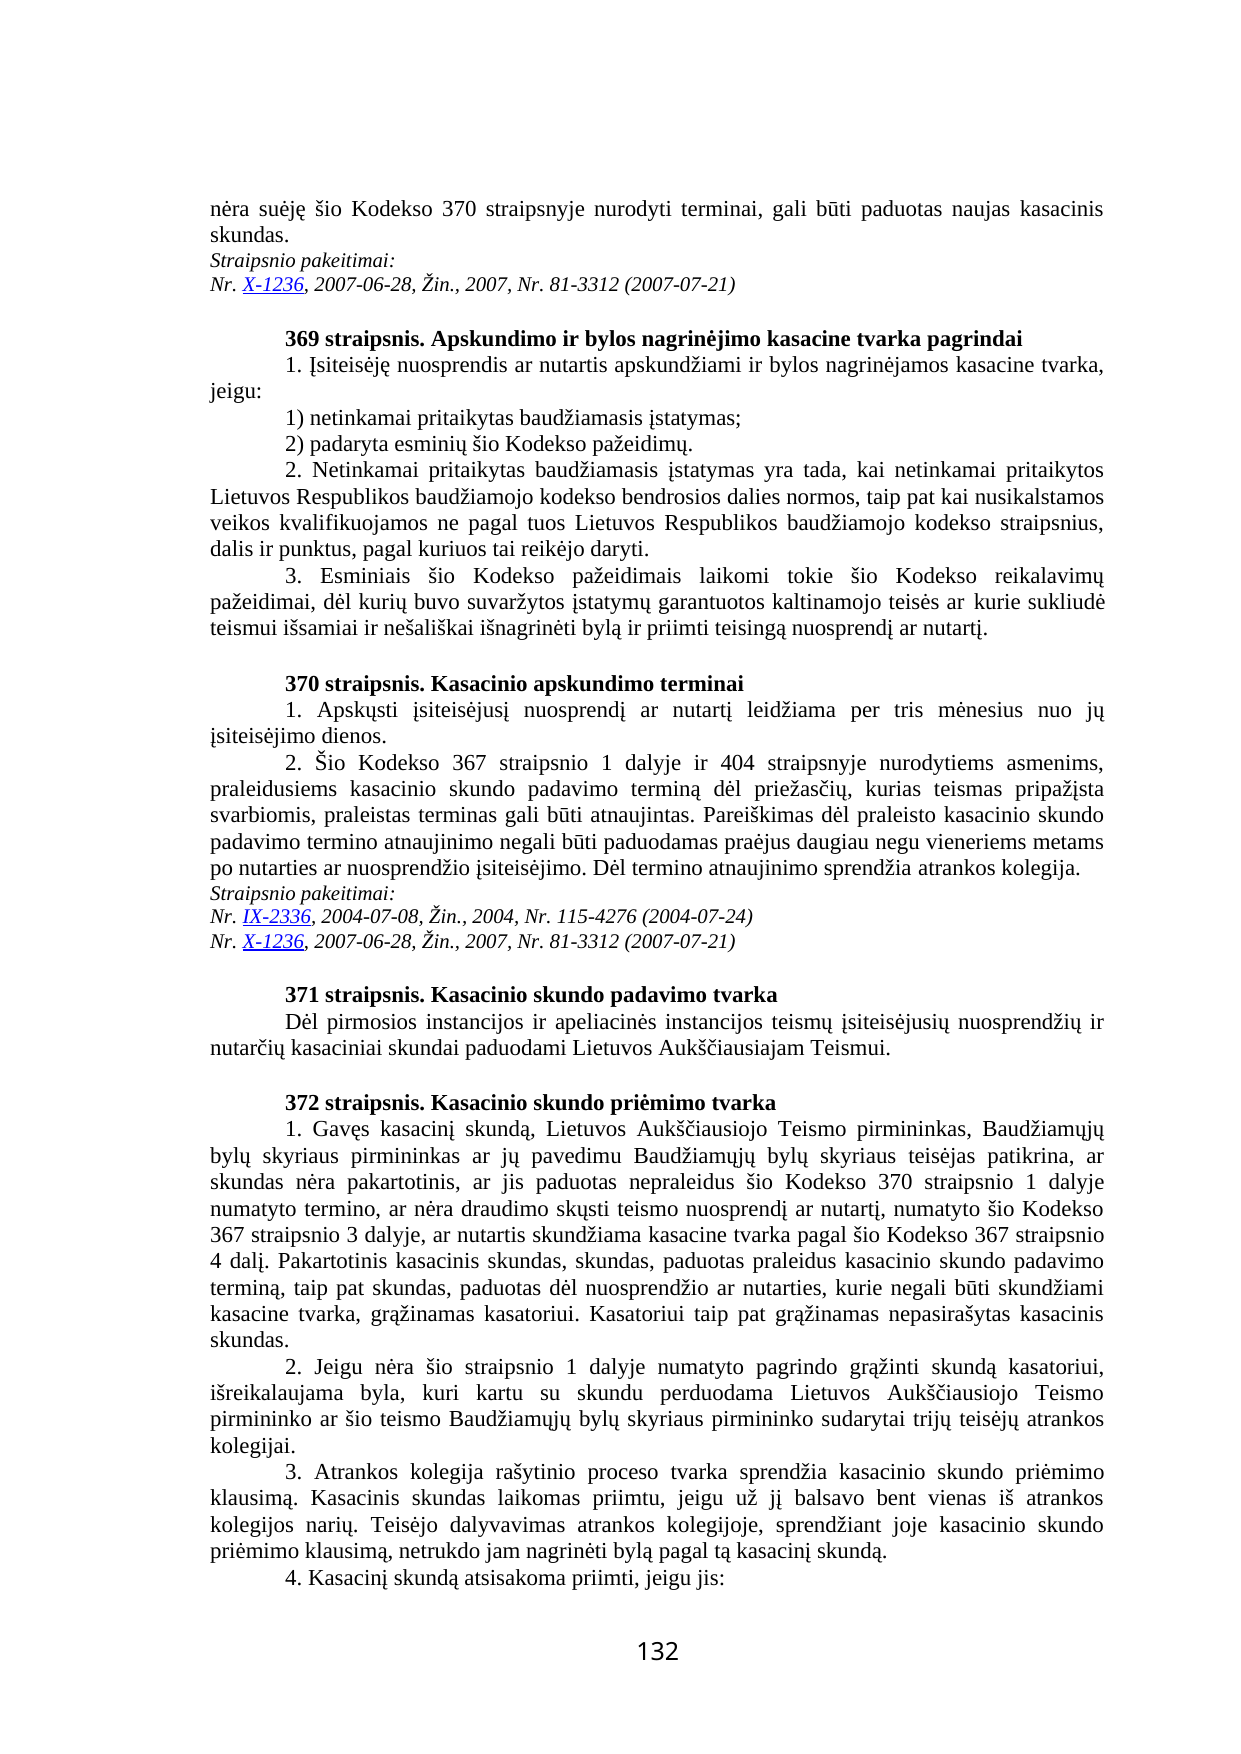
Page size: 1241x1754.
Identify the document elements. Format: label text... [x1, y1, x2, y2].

text 1) netinkamai pritaikytas baudžiamasis įstatymas; [210, 404, 1106, 430]
text Straipsnio pakeitimai: [210, 248, 1106, 272]
text 3. Atrankos kolegija rašytinio proceso tvarka sprendžia kasacinio skundo priėmimo klausimą. Kasacinis skundas laikomas priimtu, jeigu už jį balsavo bent vienas iš atrankos kolegijos narių. Teisėjo dalyvavimas atrankos kolegijoje, sprendžiant joje kasacinio skundo priėmimo klausimą, netrukdo jam nagrinėti bylą pagal tą kasacinį skundą. [210, 1458, 1106, 1563]
text 3. Esminiais šio Kodekso pažeidimais laikomi tokie šio Kodekso reikalavimų pažeidimai, dėl kurių buvo suvaržytos įstatymų garantuotos kaltinamojo teisės ar kurie sukliudė teismui išsamiai ir nešališkai išnagrinėti bylą ir priimti teisingą nuosprendį ar nutartį. [210, 562, 1106, 641]
text 2. Netinkamai pritaikytas baudžiamasis įstatymas yra tada, kai netinkamai pritaikytos Lietuvos Respublikos baudžiamojo kodekso bendrosios dalies normos, taip pat kai nusikalstamos veikos kvalifikuojamos ne pagal tuos Lietuvos Respublikos baudžiamojo kodekso straipsnius, dalis ir punktus, pagal kuriuos tai reikėjo daryti. [210, 456, 1106, 562]
text 1. Apskųsti įsiteisėjusį nuosprendį ar nutartį leidžiama per tris mėnesius nuo jų įsiteisėjimo dienos. [210, 696, 1106, 749]
text 1. Gavęs kasacinį skundą, Lietuvos Aukščiausiojo Teismo pirmininkas, Baudžiamųjų bylų skyriaus pirmininkas ar jų pavedimu Baudžiamųjų bylų skyriaus teisėjas patikrina, ar skundas nėra pakartotinis, ar jis paduotas nepraleidus šio Kodekso 370 straipsnio 1 dalyje numatyto termino, ar nėra draudimo skųsti teismo nuosprendį ar nutartį, numatyto šio Kodekso 367 straipsnio 3 dalyje, ar nutartis skundžiama kasacine tvarka pagal šio Kodekso 367 straipsnio 4 dalį. Pakartotinis kasacinis skundas, skundas, paduotas praleidus kasacinio skundo padavimo terminą, taip pat skundas, paduotas dėl nuosprendžio ar nutarties, kurie negali būti skundžiami kasacine tvarka, grąžinamas kasatoriui. Kasatoriui taip pat grąžinamas nepasirašytas kasacinis skundas. [210, 1116, 1106, 1353]
text 1. Įsiteisėję nuosprendis ar nutartis apskundžiami ir bylos nagrinėjamos kasacine tvarka, jeigu: [210, 351, 1106, 404]
text 369 straipsnis. Apskundimo ir bylos nagrinėjimo kasacine tvarka pagrindai [210, 324, 1106, 351]
text Nr. IX-2336, 2004-07-08, Žin., 2004, Nr. 115-4276 (2004-07-24) [210, 904, 1106, 928]
text 2) padaryta esminių šio Kodekso pažeidimų. [210, 430, 1106, 456]
text 371 straipsnis. Kasacinio skundo padavimo tvarka [210, 981, 1106, 1008]
text Straipsnio pakeitimai: [210, 880, 1106, 904]
text 2. Šio Kodekso 367 straipsnio 1 dalyje ir 404 straipsnyje nurodytiems asmenims, praleidusiems kasacinio skundo padavimo terminą dėl priežasčių, kurias teismas pripažįsta svarbiomis, praleistas terminas gali būti atnaujintas. Pareiškimas dėl praleisto kasacinio skundo padavimo termino atnaujinimo negali būti paduodamas praėjus daugiau negu vieneriems metams po nutarties ar nuosprendžio įsiteisėjimo. Dėl termino atnaujinimo sprendžia atrankos kolegija. [210, 749, 1106, 880]
text 370 straipsnis. Kasacinio apskundimo terminai [210, 669, 1106, 696]
text 2. Jeigu nėra šio straipsnio 1 dalyje numatyto pagrindo grąžinti skundą kasatoriui, išreikalaujama byla, kuri kartu su skundu perduodama Lietuvos Aukščiausiojo Teismo pirmininko ar šio teismo Baudžiamųjų bylų skyriaus pirmininko sudarytai trijų teisėjų atrankos kolegijai. [210, 1353, 1106, 1458]
text 4. Kasacinį skundą atsisakoma priimti, jeigu jis: [210, 1563, 1106, 1590]
text 372 straipsnis. Kasacinio skundo priėmimo tvarka [210, 1089, 1106, 1116]
text Nr. X-1236, 2007-06-28, Žin., 2007, Nr. 81-3312 (2007-07-21) [210, 928, 1106, 953]
text Nr. X-1236, 2007-06-28, Žin., 2007, Nr. 81-3312 (2007-07-21) [210, 272, 1106, 296]
text Dėl pirmosios instancijos ir apeliacinės instancijos teismų įsiteisėjusių nuosprendžių ir nutarčių kasaciniai skundai paduodami Lietuvos Aukščiausiajam Teismui. [210, 1008, 1106, 1060]
text nėra suėję šio Kodekso 370 straipsnyje nurodyti terminai, gali būti paduotas naujas kasacinis skundas. [210, 195, 1106, 248]
